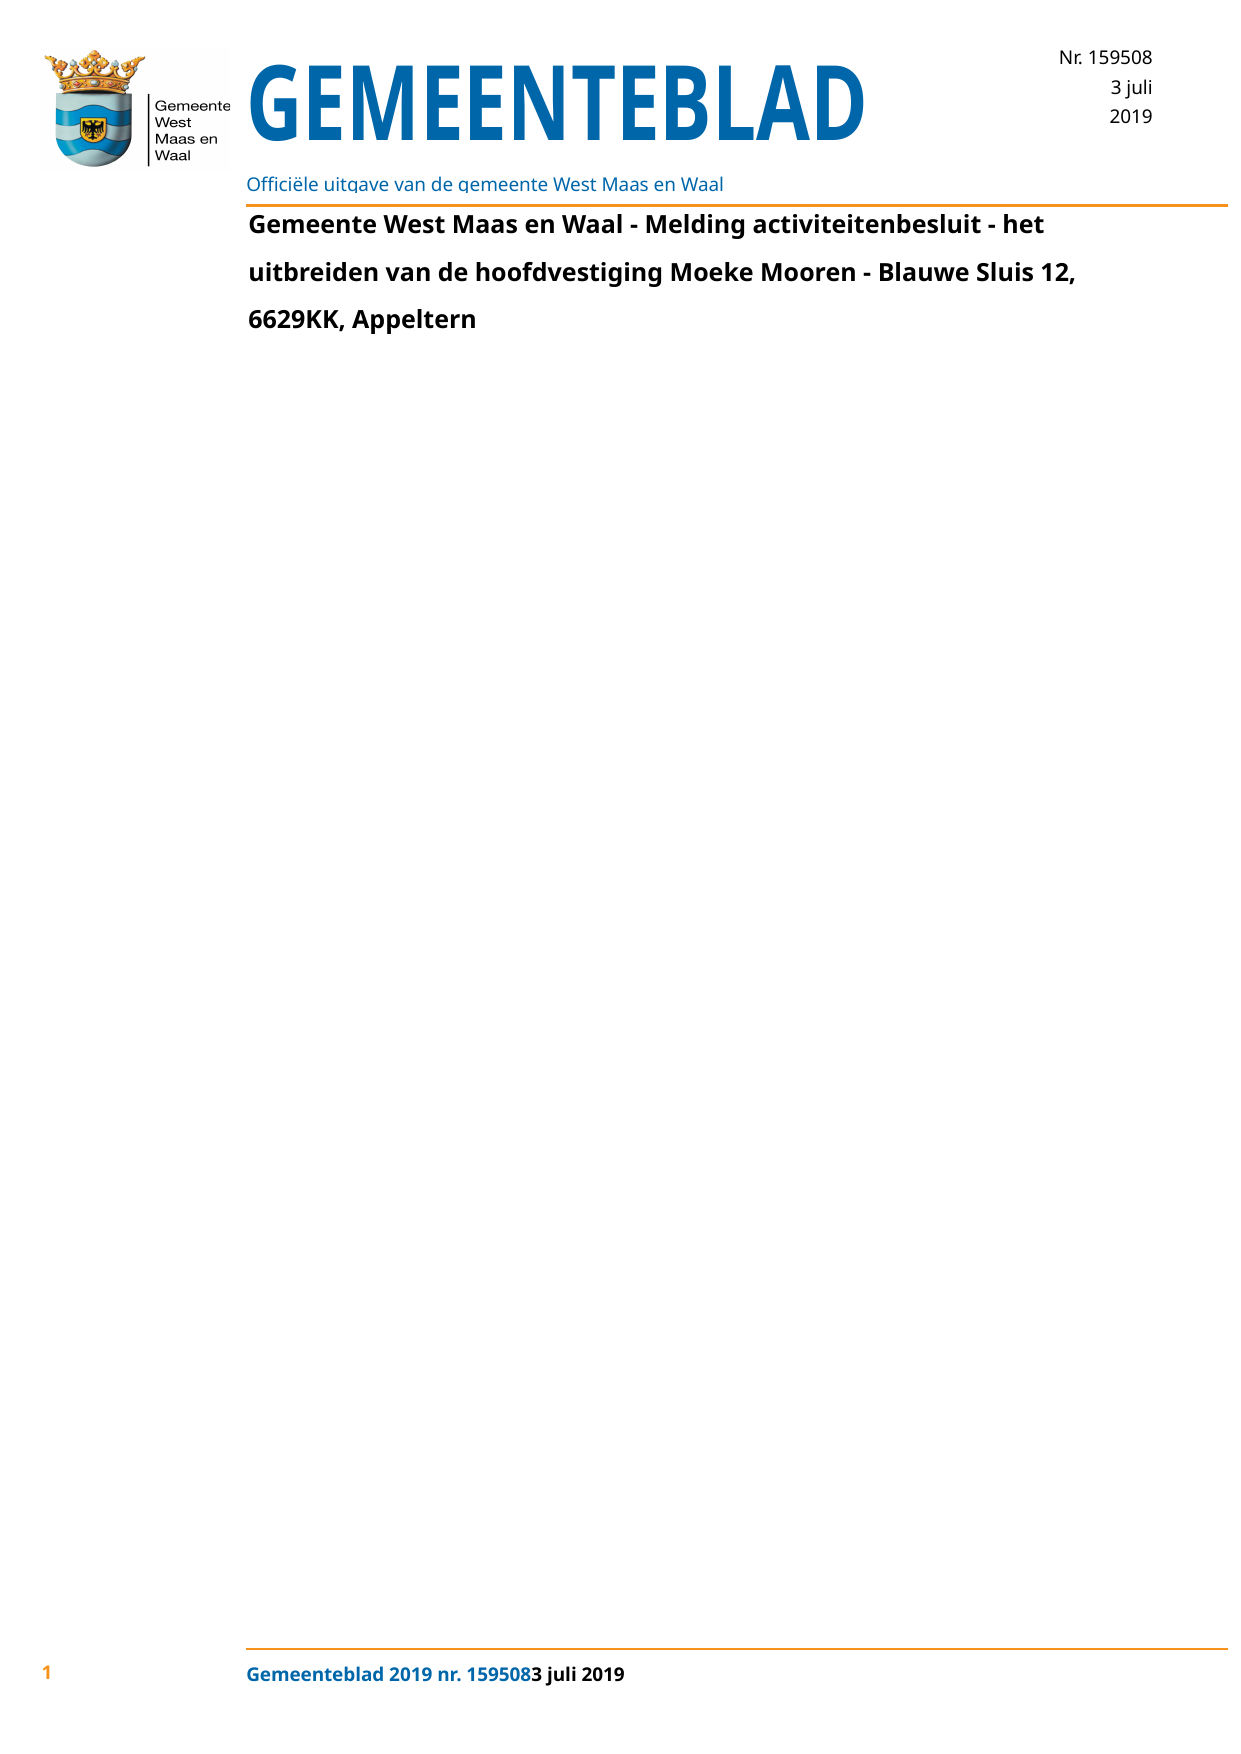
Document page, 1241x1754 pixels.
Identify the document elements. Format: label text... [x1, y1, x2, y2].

text Gemeente West Maas en Waal - Melding activiteitenbesluit - het uitbreiden van de hoofdvestiging Moeke Mooren - Blauwe Sluis 12, 6629KK, Appeltern [248, 207, 1152, 336]
picture [41, 47, 231, 172]
